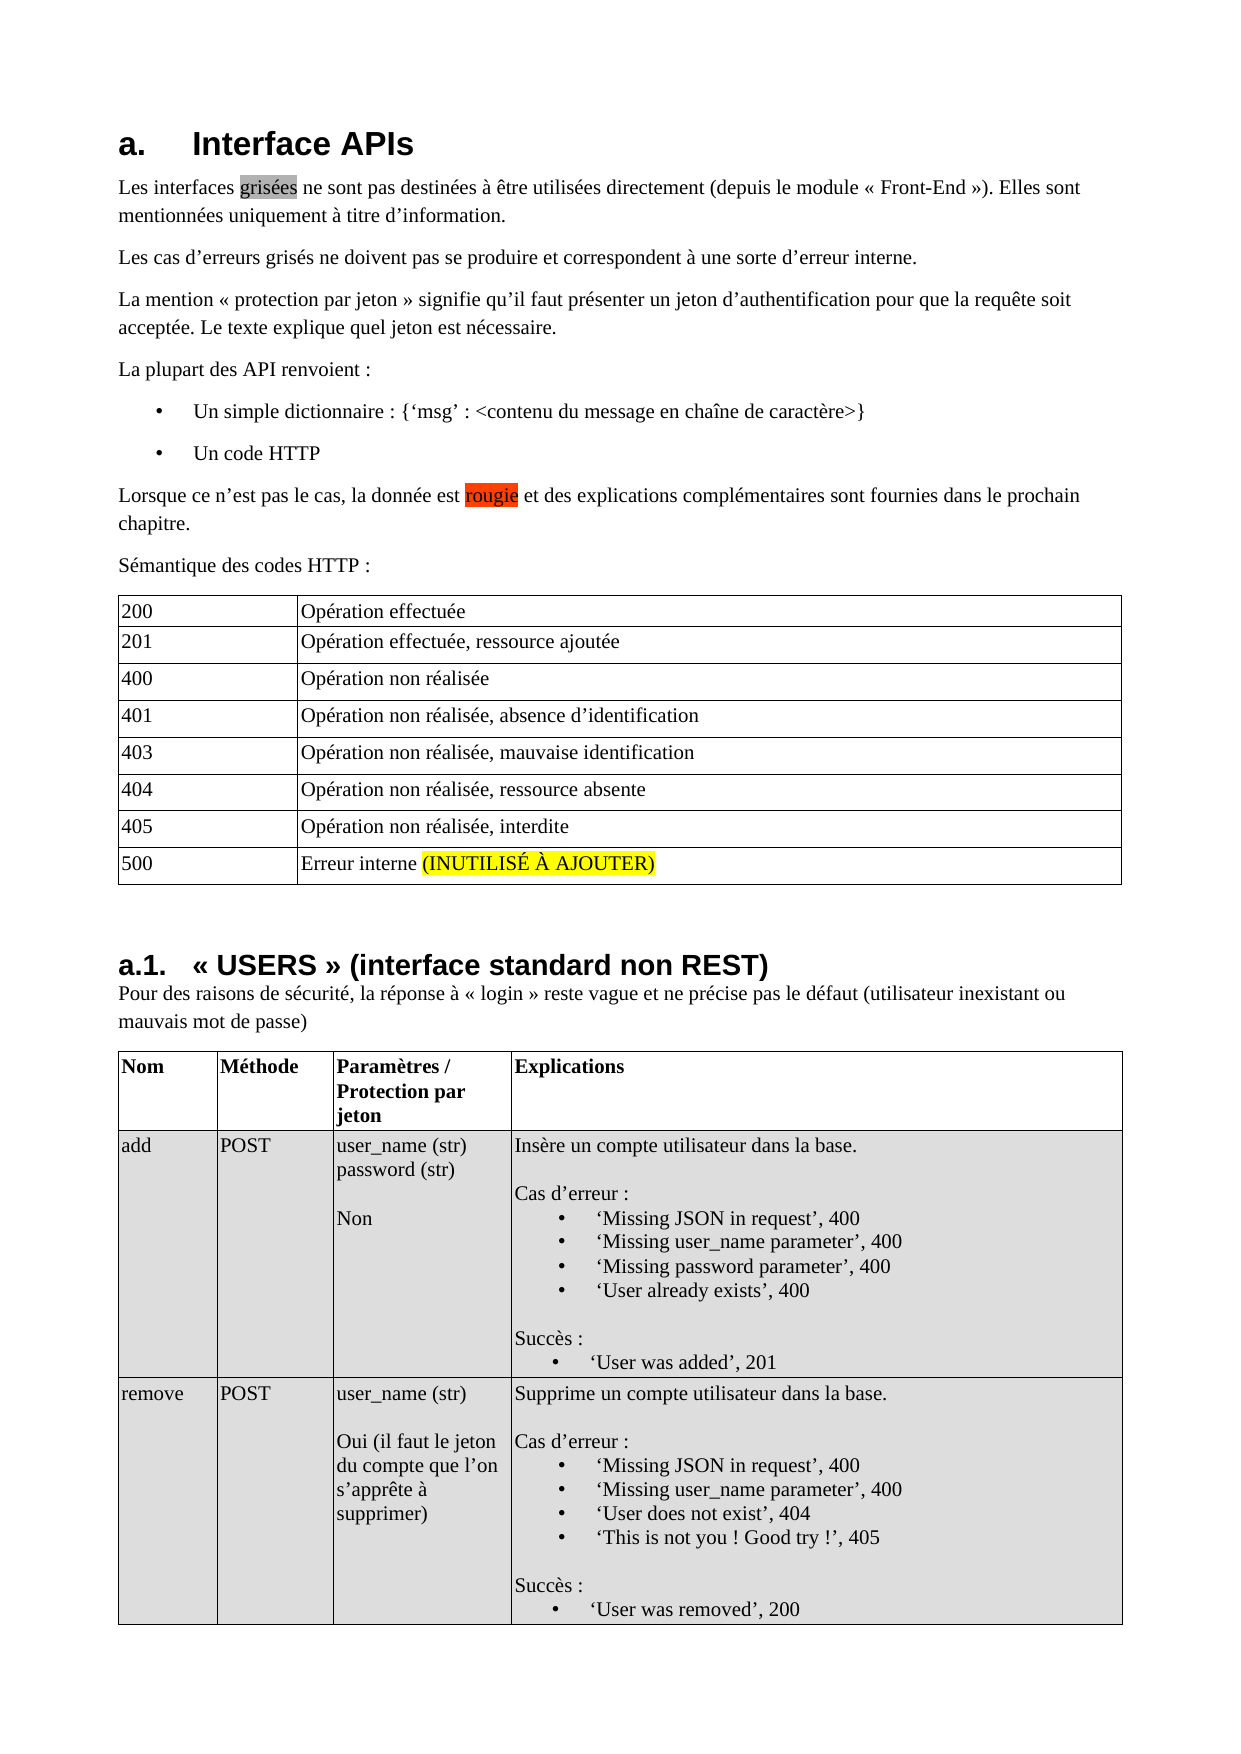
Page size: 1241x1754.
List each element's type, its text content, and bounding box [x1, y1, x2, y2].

table_cell Opération non réalisée, ressource absente [298, 775, 1121, 810]
list Un code HTTP [156, 441, 1122, 465]
table_header 200 [119, 596, 297, 626]
table_cell remove [119, 1378, 217, 1624]
table_header Nom [119, 1052, 217, 1130]
table_cell 201 [119, 627, 297, 663]
table_cell Supprime un compte utilisateur dans la base. Cas d’erreur : ‘Missing JSON in request’, 400 ‘Missing user_name parameter’, 400 ‘User does not exist’, 404 ‘This is not you ! Good try !’, 405 Succès : ‘User was removed’, 200 [512, 1378, 1122, 1624]
table_cell Opération non réalisée, absence d’identification [298, 701, 1121, 737]
table_cell Opération non réalisée [298, 664, 1121, 700]
table_cell 500 [119, 848, 297, 884]
table_cell Erreur interne (INUTILISÉ À AJOUTER) [298, 848, 1121, 884]
text La mention « protection par jeton » signifie qu’il faut présenter un jeton d’authentification pour que la requête soit acceptée. Le texte explique quel jeton est nécessaire. [118, 287, 1122, 339]
text Les interfaces grisées ne sont pas destinées à être utilisées directement (depuis le module « Front-End »). Elles sont mentionnées uniquement à titre d’information. [118, 175, 1122, 227]
table_cell Insère un compte utilisateur dans la base. Cas d’erreur : ‘Missing JSON in request’, 400 ‘Missing user_name parameter’, 400 ‘Missing password parameter’, 400 ‘User already exists’, 400 Succès : ‘User was added’, 201 [512, 1131, 1122, 1377]
table_cell 403 [119, 738, 297, 773]
table_cell POST [218, 1131, 333, 1377]
table_cell user_name (str) password (str) Non [334, 1131, 511, 1377]
table_cell Opération non réalisée, mauvaise identification [298, 738, 1121, 773]
table_cell 401 [119, 701, 297, 737]
table_cell 405 [119, 811, 297, 847]
table_cell add [119, 1131, 217, 1377]
table_cell 404 [119, 775, 297, 810]
subtitle « USERS » (interface standard non REST) [118, 948, 1122, 981]
table_header Opération effectuée [298, 596, 1121, 626]
subtitle Interface APIs [118, 124, 1122, 162]
table_cell 400 [119, 664, 297, 700]
text Pour des raisons de sécurité, la réponse à « login » reste vague et ne précise pas le défaut (utilisateur inexistant ou mauvais mot de passe) [118, 981, 1122, 1033]
table_cell Opération non réalisée, interdite [298, 811, 1121, 847]
table_cell Opération effectuée, ressource ajoutée [298, 627, 1121, 663]
table_header Explications [512, 1052, 1122, 1130]
table_cell POST [218, 1378, 333, 1624]
text La plupart des API renvoient : [118, 357, 1122, 381]
text Lorsque ce n’est pas le cas, la donnée est rougie et des explications complémentaires sont fournies dans le prochain chapitre. [118, 483, 1122, 535]
list Un simple dictionnaire : {‘msg’ : <contenu du message en chaîne de caractère>} [156, 399, 1122, 423]
table_cell user_name (str) Oui (il faut le jeton du compte que l’on s’apprête à supprimer) [334, 1378, 511, 1624]
table_header Paramètres / Protection par jeton [334, 1052, 511, 1130]
text Les cas d’erreurs grisés ne doivent pas se produire et correspondent à une sorte d’erreur interne. [118, 245, 1122, 269]
text Sémantique des codes HTTP : [118, 553, 1122, 577]
table_header Méthode [218, 1052, 333, 1130]
